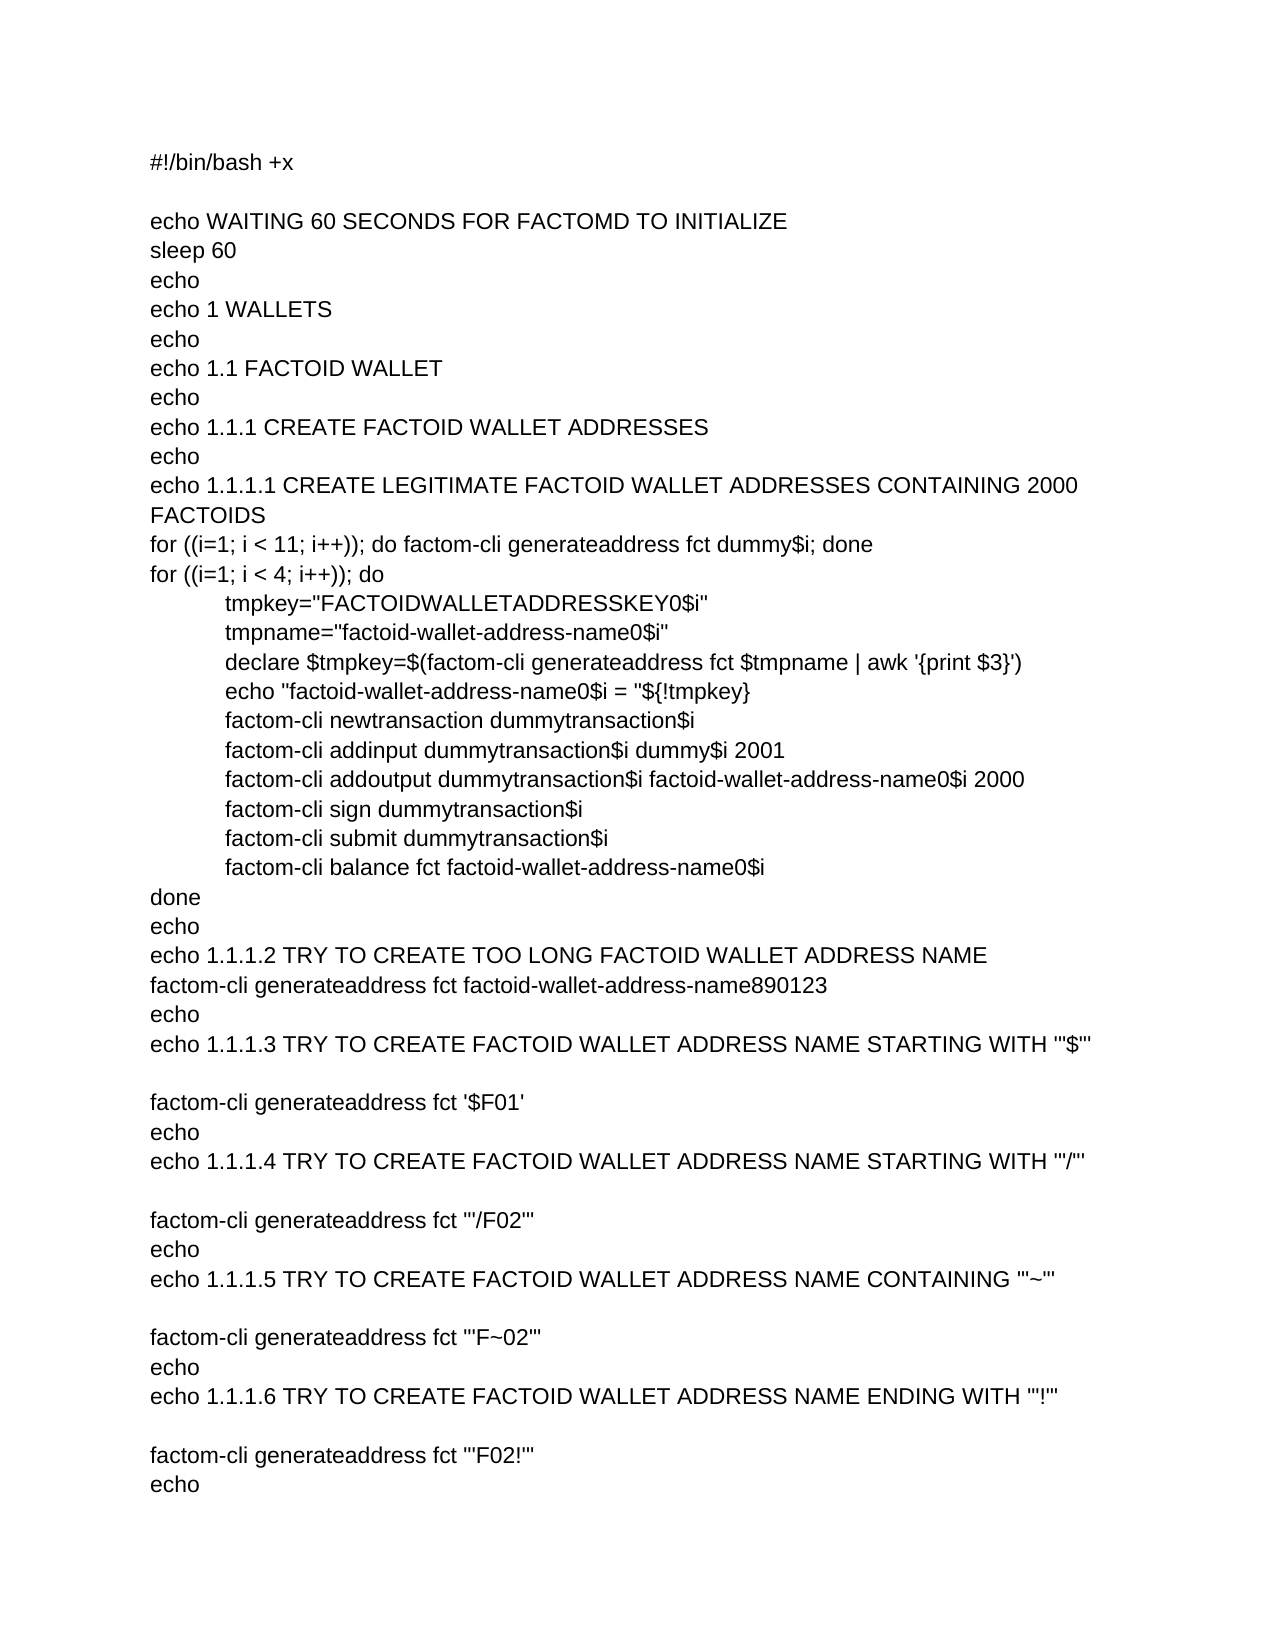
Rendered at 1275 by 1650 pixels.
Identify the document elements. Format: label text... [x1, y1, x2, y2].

text factom-cli balance fct factoid-wallet-address-name0$i [150, 855, 1125, 881]
text factom-cli sign dummytransaction$i [150, 796, 1125, 822]
text sleep 60 [150, 238, 1125, 264]
text factom-cli generateaddress fct factoid-wallet-address-name890123 [150, 972, 1125, 998]
text factom-cli generateaddress fct '$F01' [150, 1090, 1125, 1116]
text echo [150, 1002, 1125, 1027]
text echo [150, 385, 1125, 411]
text #!/bin/bash +x [150, 150, 1125, 176]
text echo [150, 914, 1125, 939]
text for ((i=1; i < 4; i++)); do [150, 561, 1125, 587]
text echo 1.1.1.5 TRY TO CREATE FACTOID WALLET ADDRESS NAME CONTAINING '"~"' [150, 1266, 1125, 1321]
text echo [150, 326, 1125, 352]
text factom-cli addinput dummytransaction$i dummy$i 2001 [150, 737, 1125, 763]
text echo 1.1.1.6 TRY TO CREATE FACTOID WALLET ADDRESS NAME ENDING WITH '"!"' [150, 1384, 1125, 1439]
text echo 1 WALLETS [150, 297, 1125, 322]
text echo [150, 1354, 1125, 1380]
text echo [150, 1237, 1125, 1262]
text echo 1.1.1.2 TRY TO CREATE TOO LONG FACTOID WALLET ADDRESS NAME [150, 943, 1125, 969]
text echo [150, 1119, 1125, 1145]
text tmpkey="FACTOIDWALLETADDRESSKEY0$i" [150, 591, 1125, 616]
text echo "factoid-wallet-address-name0$i = "${!tmpkey} [150, 679, 1125, 704]
text declare $tmpkey=$(factom-cli generateaddress fct $tmpname | awk '{print $3}') [150, 649, 1125, 675]
text done [150, 884, 1125, 910]
text for ((i=1; i < 11; i++)); do factom-cli generateaddress fct dummy$i; done [150, 532, 1125, 557]
text factom-cli addoutput dummytransaction$i factoid-wallet-address-name0$i 2000 [150, 767, 1125, 792]
text echo 1.1.1.3 TRY TO CREATE FACTOID WALLET ADDRESS NAME STARTING WITH '"$"' [150, 1031, 1125, 1086]
text echo 1.1.1 CREATE FACTOID WALLET ADDRESSES [150, 414, 1125, 440]
text echo [150, 444, 1125, 469]
text factom-cli generateaddress fct "'F02!'" [150, 1442, 1125, 1468]
text echo WAITING 60 SECONDS FOR FACTOMD TO INITIALIZE [150, 209, 1125, 234]
text echo [150, 1472, 1125, 1497]
text echo [150, 267, 1125, 293]
text echo 1.1.1.4 TRY TO CREATE FACTOID WALLET ADDRESS NAME STARTING WITH '"/"' [150, 1149, 1125, 1204]
text tmpname="factoid-wallet-address-name0$i" [150, 620, 1125, 646]
text factom-cli generateaddress fct "'/F02'" [150, 1207, 1125, 1233]
text echo 1.1 FACTOID WALLET [150, 356, 1125, 381]
text factom-cli generateaddress fct "'F~02'" [150, 1325, 1125, 1351]
text factom-cli newtransaction dummytransaction$i [150, 708, 1125, 734]
text echo 1.1.1.1 CREATE LEGITIMATE FACTOID WALLET ADDRESSES CONTAINING 2000 FACTOIDS [150, 473, 1125, 528]
text factom-cli submit dummytransaction$i [150, 826, 1125, 851]
